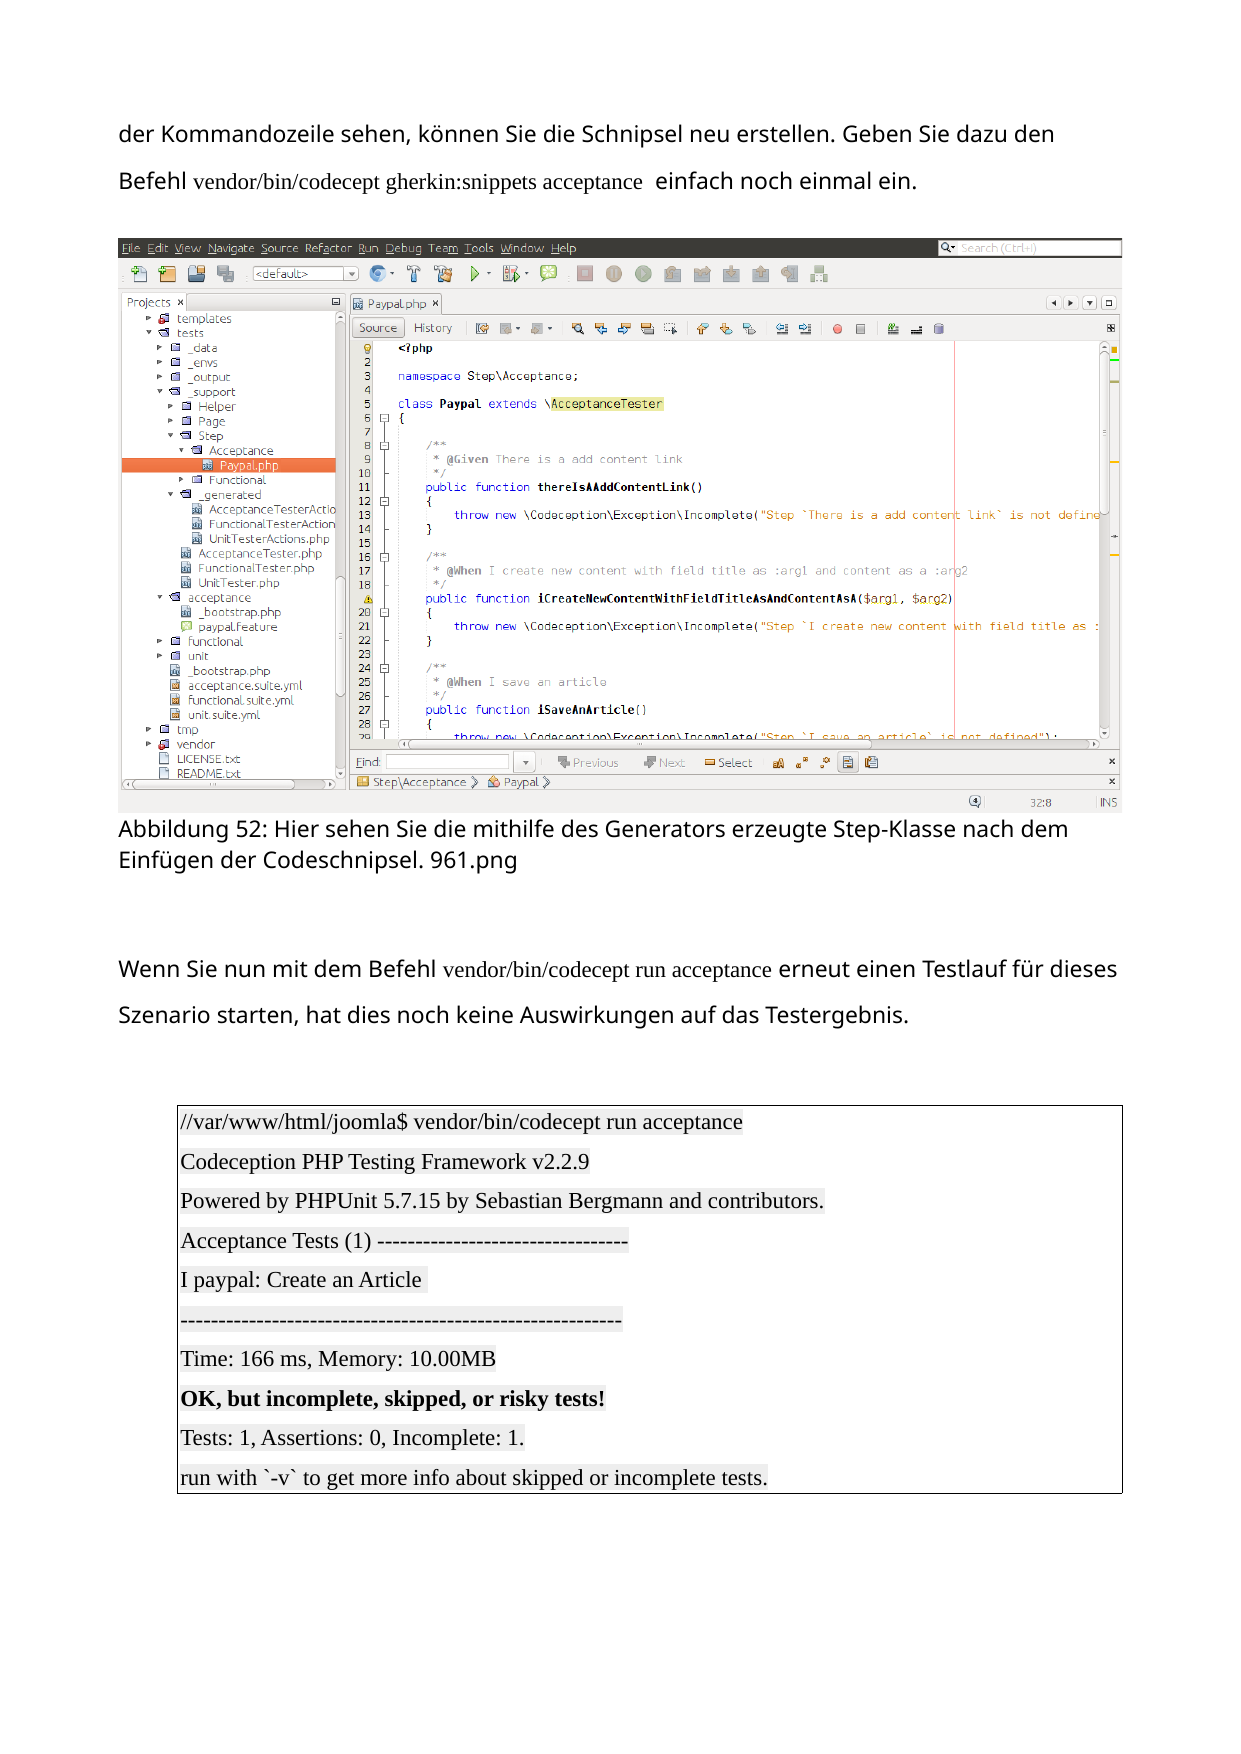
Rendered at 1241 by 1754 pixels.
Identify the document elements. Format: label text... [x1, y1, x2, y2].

text Wenn Sie nun mit dem Befehl vendor/bin/codecept run acceptance erneut einen Testlauf für dieses Szenario starten, hat dies noch keine Auswirkungen auf das Testergebnis. [118, 953, 1122, 1031]
text //var/www/html/joomla$ vendor/bin/codecept run acceptance Codeception PHP Testing Framework v2.2.9 Powered by PHPUnit 5.7.15 by Sebastian Bergmann and contributors. Acceptance Tests (1) --------------------------------- I paypal: Create an Article ---------------------------------------------------------- Time: 166 ms, Memory: 10.00MB OK, but incomplete, skipped, or risky tests! Tests: 1, Assertions: 0, Incomplete: 1. run with `-v` to get more info about skipped or incomplete tests. [178, 1106, 1122, 1493]
picture [118, 238, 1123, 813]
text Abbildung 52: Hier sehen Sie die mithilfe des Generators erzeugte Step-Klasse nach dem Einfügen der Codeschnipsel. 961.png [118, 813, 1122, 876]
text der Kommandozeile sehen, können Sie die Schnipsel neu erstellen. Geben Sie dazu den Befehl vendor/bin/codecept gherkin:snippets acceptance einfach noch einmal ein. [118, 118, 1122, 196]
